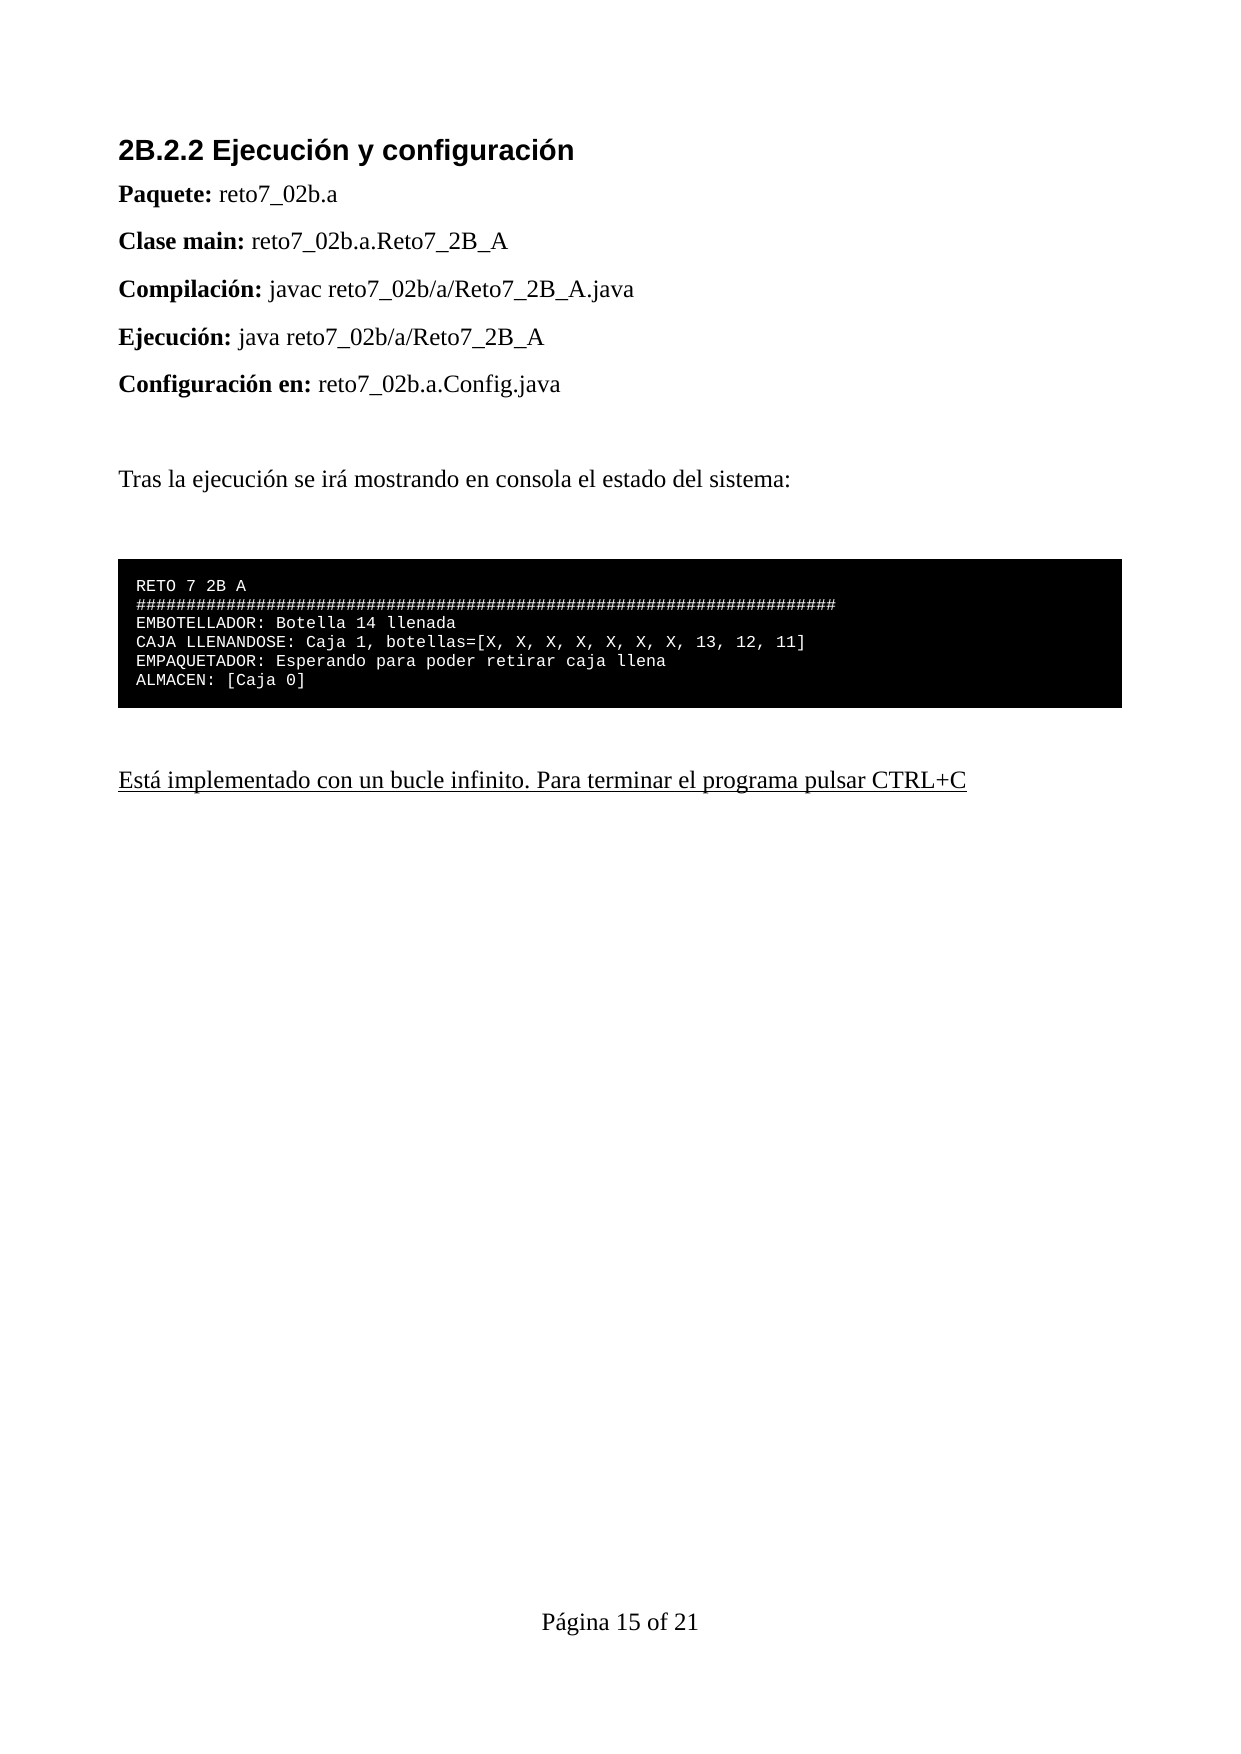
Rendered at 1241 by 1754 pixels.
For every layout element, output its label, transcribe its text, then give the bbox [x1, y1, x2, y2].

text EMBOTELLADOR: Botella 14 llenada [118, 615, 1122, 634]
subtitle 2B.2.2 Ejecución y configuración [118, 133, 1122, 166]
text EMPAQUETADOR: Esperando para poder retirar caja llena [118, 653, 1122, 672]
text Clase main: reto7_02b.a.Reto7_2B_A [118, 226, 1122, 255]
text CAJA LLENANDOSE: Caja 1, botellas=[X, X, X, X, X, X, X, 13, 12, 11] [118, 634, 1122, 653]
text Tras la ejecución se irá mostrando en consola el estado del sistema: [118, 464, 1122, 493]
text Está implementado con un bucle infinito. Para terminar el programa pulsar CTRL+C [118, 766, 1122, 794]
text Configuración en: reto7_02b.a.Config.java [118, 369, 1122, 398]
text Paquete: reto7_02b.a [118, 179, 1122, 207]
text ###################################################################### [118, 596, 1122, 615]
text Ejecución: java reto7_02b/a/Reto7_2B_A [118, 322, 1122, 350]
text RETO 7 2B A [118, 559, 1122, 596]
text Compilación: javac reto7_02b/a/Reto7_2B_A.java [118, 274, 1122, 303]
text ALMACEN: [Caja 0] [118, 672, 1122, 708]
